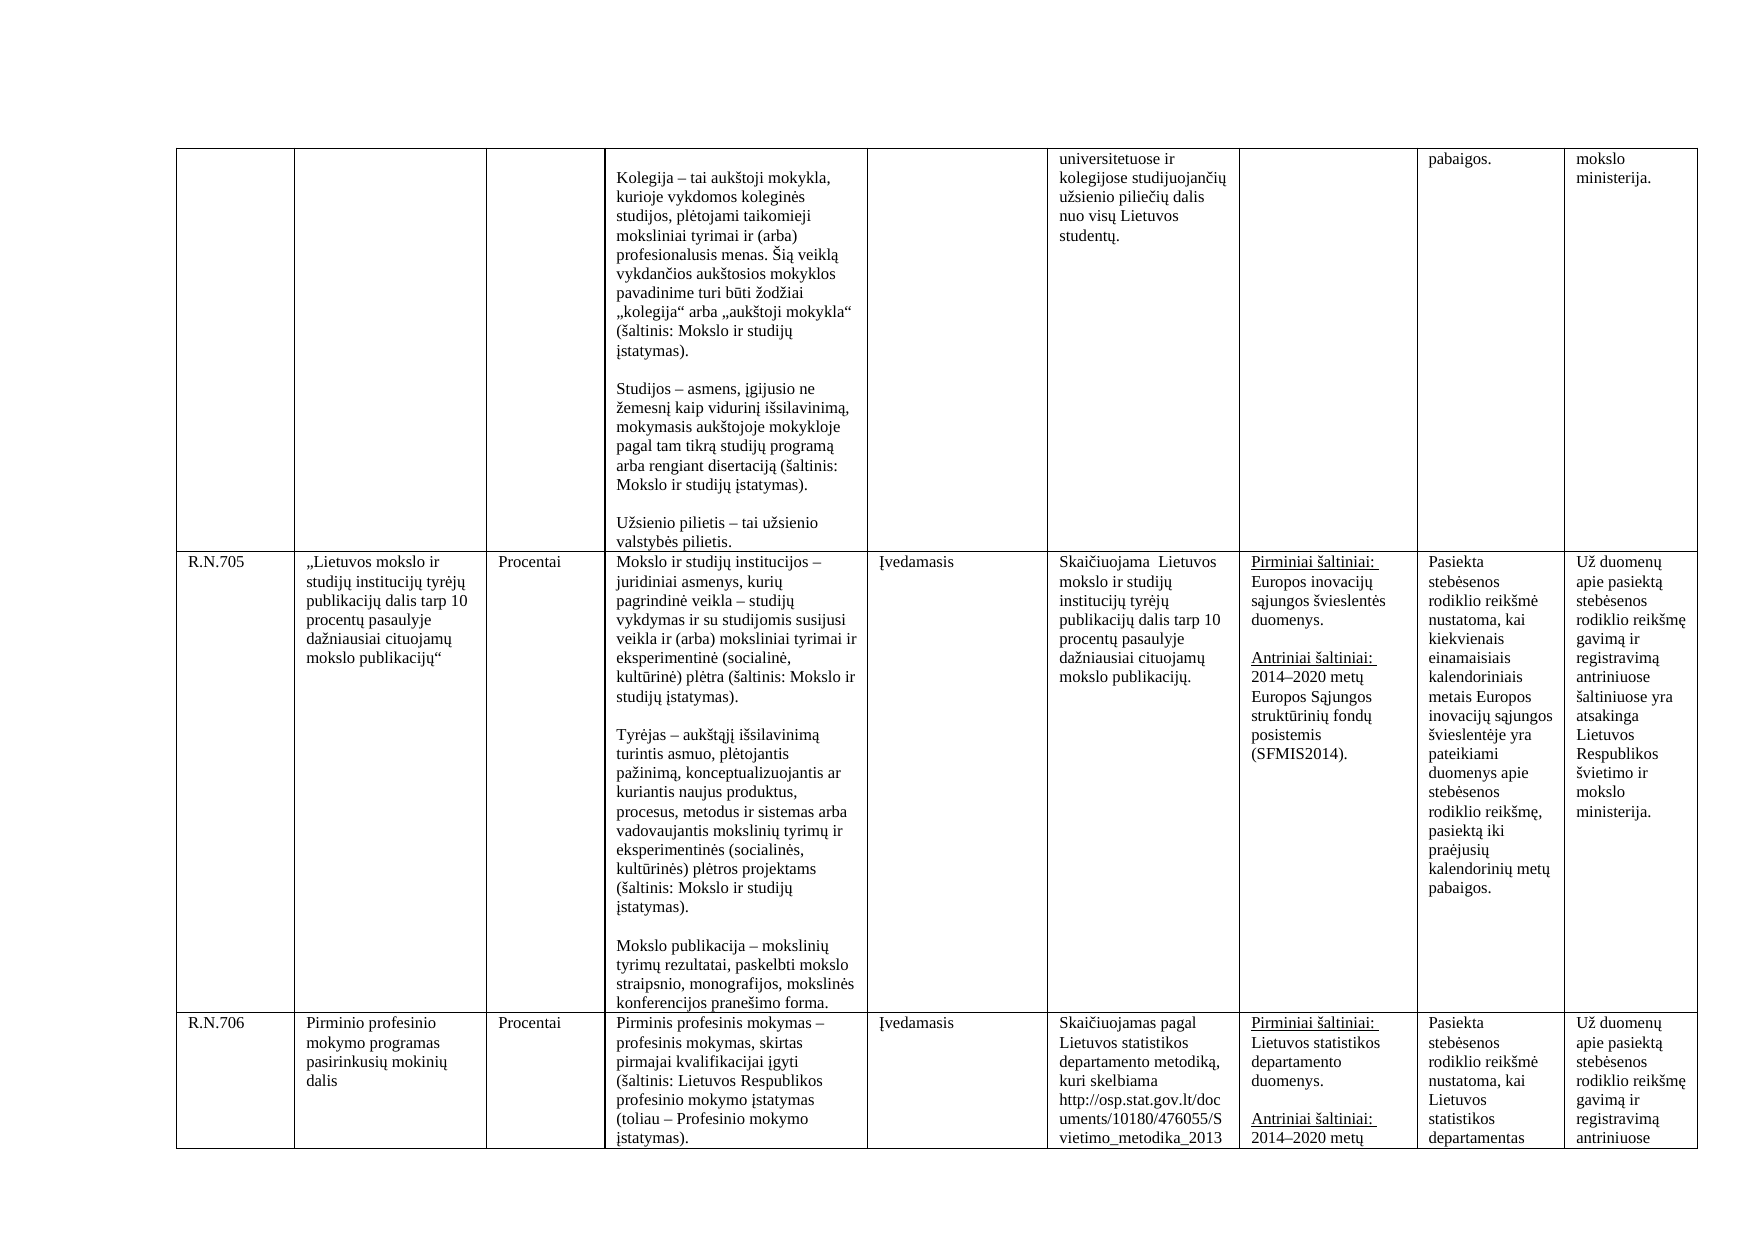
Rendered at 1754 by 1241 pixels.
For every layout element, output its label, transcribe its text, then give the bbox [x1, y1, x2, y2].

table_cell Už duomenų apie pasiektą stebėsenos rodiklio reikšmę gavimą ir registravimą antriniuose [1565, 1013, 1697, 1147]
table_cell universitetuose ir kolegijose studijuojančių užsienio piliečių dalis nuo visų Lietuvos studentų. [1048, 149, 1239, 551]
table_cell Pirminio profesinio mokymo programas pasirinkusių mokinių dalis [295, 1013, 486, 1147]
table_cell Kolegija – tai aukštoji mokykla, kurioje vykdomos koleginės studijos, plėtojami taikomieji moksliniai tyrimai ir (arba) profesionalusis menas. Šią veiklą vykdančios aukštosios mokyklos pavadinime turi būti žodžiai „kolegija“ arba „aukštoji mokykla“ (šaltinis: Mokslo ir studijų įstatymas). Studijos – asmens, įgijusio ne žemesnį kaip vidurinį išsilavinimą, mokymasis aukštojoje mokykloje pagal tam tikrą studijų programą arba rengiant disertaciją (šaltinis: Mokslo ir studijų įstatymas). Užsienio pilietis – tai užsienio valstybės pilietis. [606, 149, 867, 551]
table_cell R.N.706 [177, 1013, 294, 1147]
table_cell Pirminis profesinis mokymas – profesinis mokymas, skirtas pirmajai kvalifikacijai įgyti (šaltinis: Lietuvos Respublikos profesinio mokymo įstatymas (toliau – Profesinio mokymo įstatymas). [606, 1013, 867, 1147]
table_cell [295, 149, 486, 551]
table_cell Mokslo ir studijų institucijos – juridiniai asmenys, kurių pagrindinė veikla – studijų vykdymas ir su studijomis susijusi veikla ir (arba) moksliniai tyrimai ir eksperimentinė (socialinė, kultūrinė) plėtra (šaltinis: Mokslo ir studijų įstatymas). Tyrėjas – aukštąjį išsilavinimą turintis asmuo, plėtojantis pažinimą, konceptualizuojantis ar kuriantis naujus produktus, procesus, metodus ir sistemas arba vadovaujantis mokslinių tyrimų ir eksperimentinės (socialinės, kultūrinės) plėtros projektams (šaltinis: Mokslo ir studijų įstatymas). Mokslo publikacija – mokslinių tyrimų rezultatai, paskelbti mokslo straipsnio, monografijos, mokslinės konferencijos pranešimo forma. [606, 552, 867, 1012]
table_cell „Lietuvos mokslo ir studijų institucijų tyrėjų publikacijų dalis tarp 10 procentų pasaulyje dažniausiai cituojamų mokslo publikacijų“ [295, 552, 486, 1012]
table_cell Už duomenų apie pasiektą stebėsenos rodiklio reikšmę gavimą ir registravimą antriniuose šaltiniuose yra atsakinga Lietuvos Respublikos švietimo ir mokslo ministerija. [1565, 552, 1697, 1012]
table_cell Procentai [487, 1013, 604, 1147]
table_cell [868, 149, 1047, 551]
table_cell Įvedamasis [868, 1013, 1047, 1147]
table_cell Skaičiuojama Lietuvos mokslo ir studijų institucijų tyrėjų publikacijų dalis tarp 10 procentų pasaulyje dažniausiai cituojamų mokslo publikacijų. [1048, 552, 1239, 1012]
table_cell Procentai [487, 552, 604, 1012]
table_cell Skaičiuojamas pagal Lietuvos statistikos departamento metodiką, kuri skelbiama http://osp.stat.gov.lt/documents/10180/476055/Svietimo_metodika_2013 [1048, 1013, 1239, 1147]
table_cell R.N.705 [177, 552, 294, 1012]
table_cell Pasiekta stebėsenos rodiklio reikšmė nustatoma, kai Lietuvos statistikos departamentas [1418, 1013, 1564, 1147]
table_cell [1240, 149, 1417, 551]
table_cell Įvedamasis [868, 552, 1047, 1012]
table_cell pabaigos. [1418, 149, 1564, 551]
table_cell mokslo ministerija. [1565, 149, 1697, 551]
table_cell Pasiekta stebėsenos rodiklio reikšmė nustatoma, kai kiekvienais einamaisiais kalendoriniais metais Europos inovacijų sąjungos švieslentėje yra pateikiami duomenys apie stebėsenos rodiklio reikšmę, pasiektą iki praėjusių kalendorinių metų pabaigos. [1418, 552, 1564, 1012]
table_cell [487, 149, 604, 551]
table_cell [177, 149, 294, 551]
table_cell Pirminiai šaltiniai: Lietuvos statistikos departamento duomenys. Antriniai šaltiniai: 2014–2020 metų [1240, 1013, 1417, 1147]
table_cell Pirminiai šaltiniai: Europos inovacijų sąjungos švieslentės duomenys. Antriniai šaltiniai: 2014–2020 metų Europos Sąjungos struktūrinių fondų posistemis (SFMIS2014). [1240, 552, 1417, 1012]
